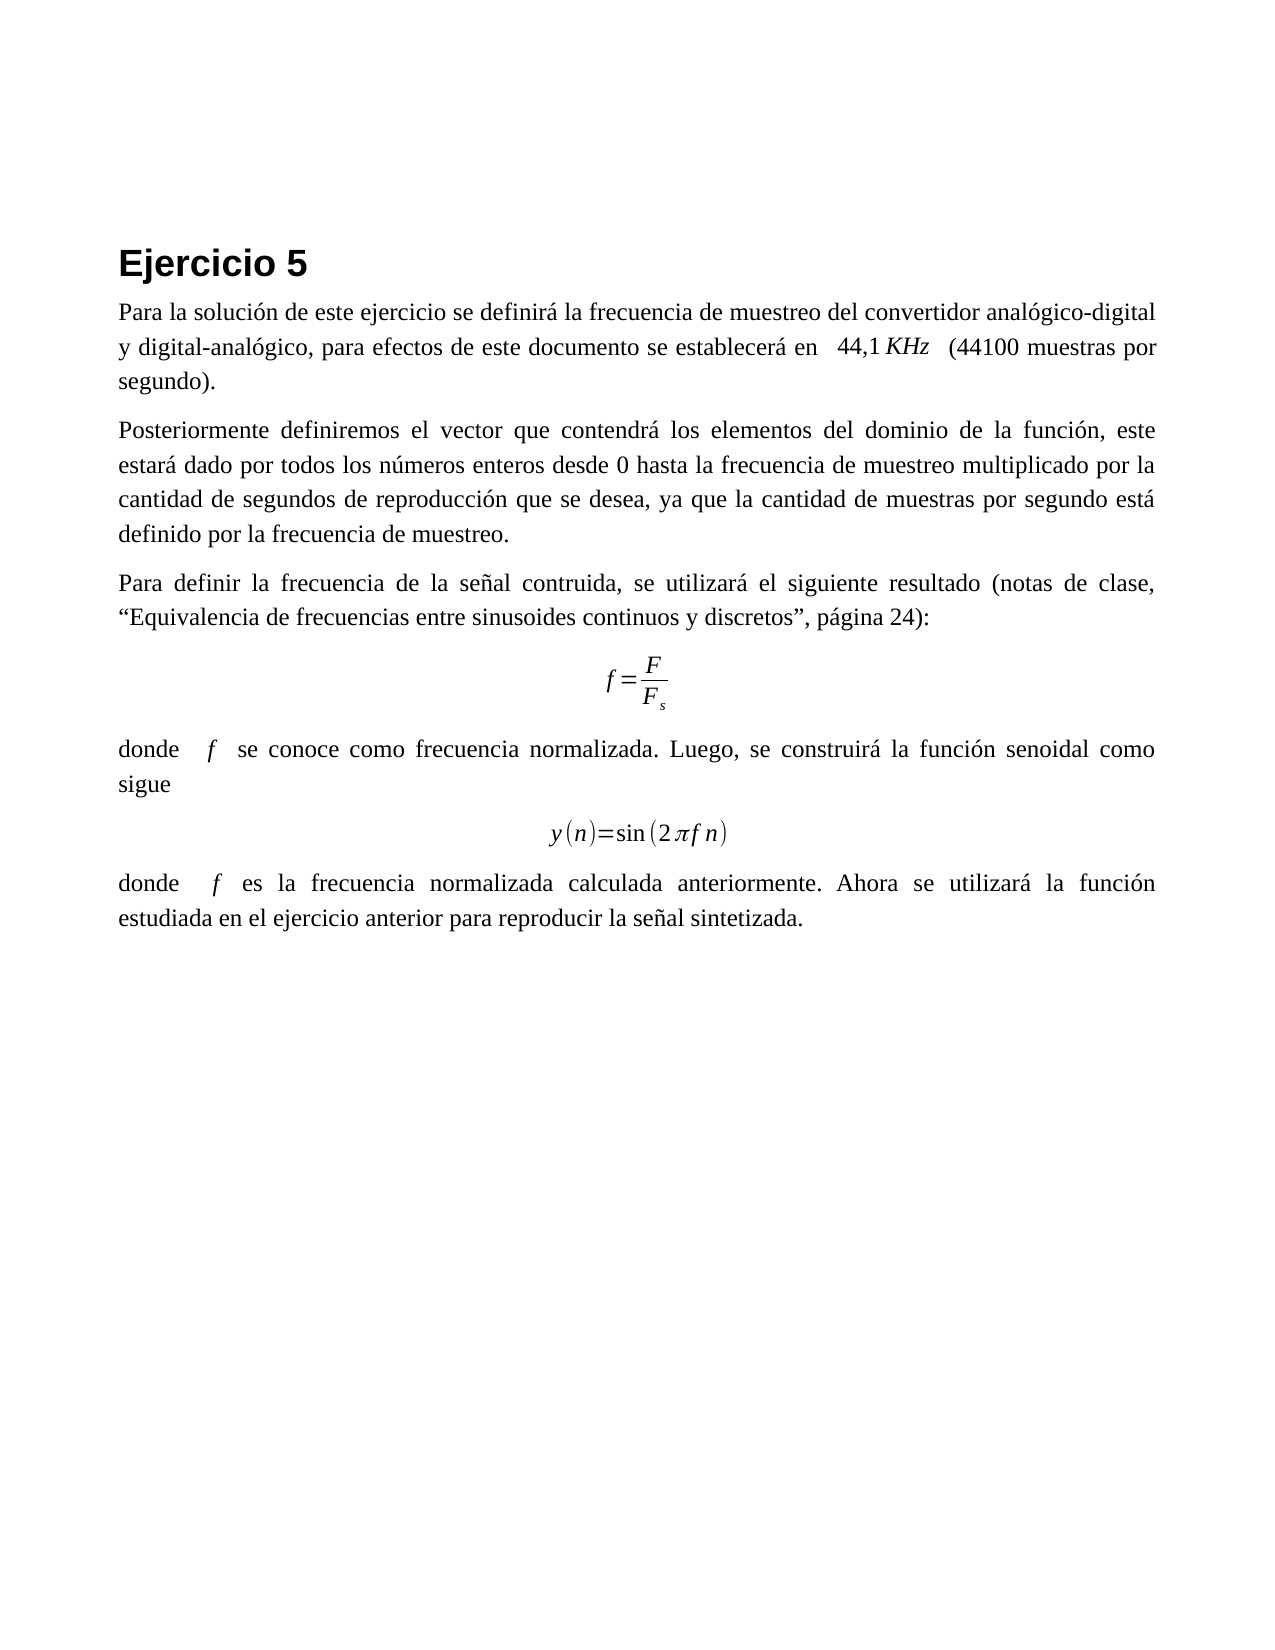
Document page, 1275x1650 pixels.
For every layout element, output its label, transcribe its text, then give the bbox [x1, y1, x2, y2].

text Para la solución de este ejercicio se definirá la frecuencia de muestreo del convertidor analógico-digital y digital-analógico, para efectos de este documento se establecerá en(44100 muestras por segundo). [118, 297, 1157, 395]
text Para definir la frecuencia de la señal contruida, se utilizará el siguiente resultado (notas de clase, “Equivalencia de frecuencias entre sinusoides continuos y discretos”, página 24): [118, 568, 1157, 631]
subtitle Ejercicio 5 [118, 241, 1157, 285]
text donde se conoce como frecuencia normalizada. Luego, se construirá la función senoidal como sigue [118, 734, 1157, 798]
text donde es la frecuencia normalizada calculada anteriormente. Ahora se utilizará la función estudiada en el ejercicio anterior para reproducir la señal sintetizada. [118, 868, 1157, 932]
text Posteriormente definiremos el vector que contendrá los elementos del dominio de la función, este estará dado por todos los números enteros desde 0 hasta la frecuencia de muestreo multiplicado por la cantidad de segundos de reproducción que se desea, ya que la cantidad de muestras por segundo está definido por la frecuencia de muestreo. [118, 415, 1157, 548]
